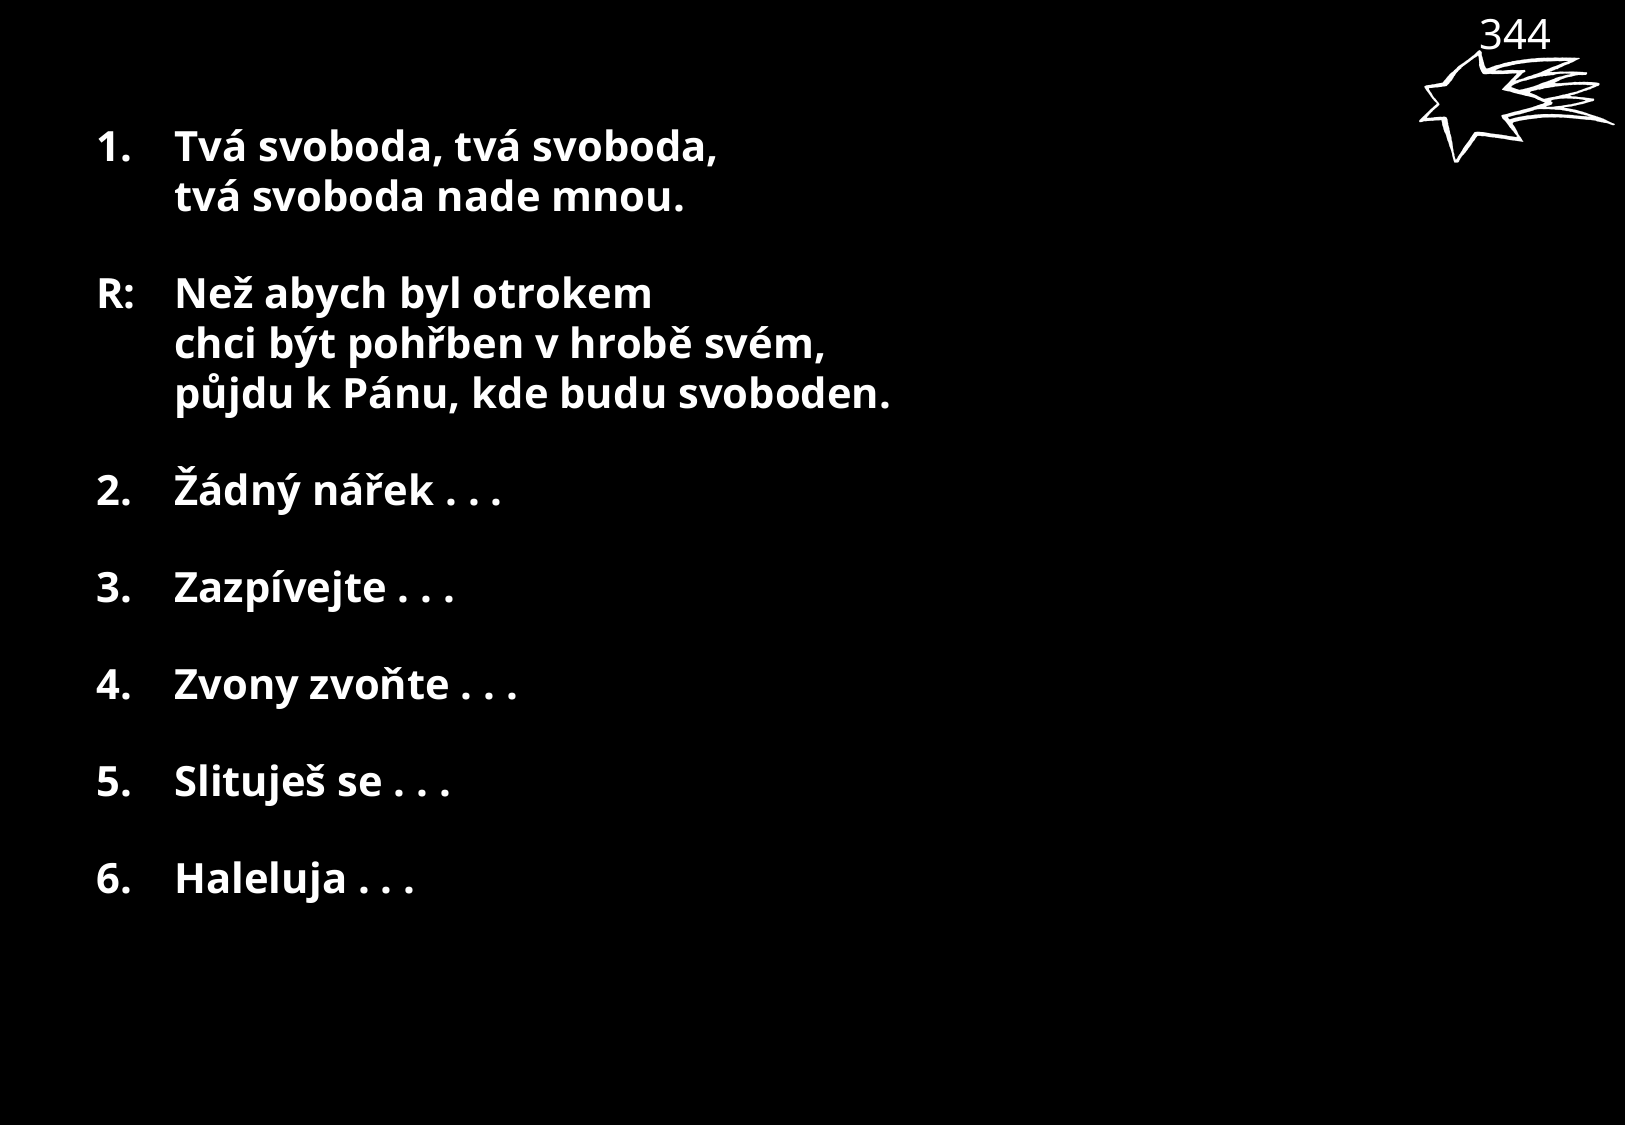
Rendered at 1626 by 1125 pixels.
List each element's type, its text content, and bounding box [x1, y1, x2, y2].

list 1. Tvá svoboda, tvá svoboda, tvá svoboda nade mnou. R: Než abych byl otrokem chci být pohřben v hrobě svém, půjdu k Pánu, kde budu svoboden. Žádný nářek . . . Zazpívejte . . . Zvony zvoňte . . . 5. Slituješ se . . . 6. Haleluja . . . [81, 112, 1544, 1101]
text_box 344 [1405, 0, 1626, 66]
